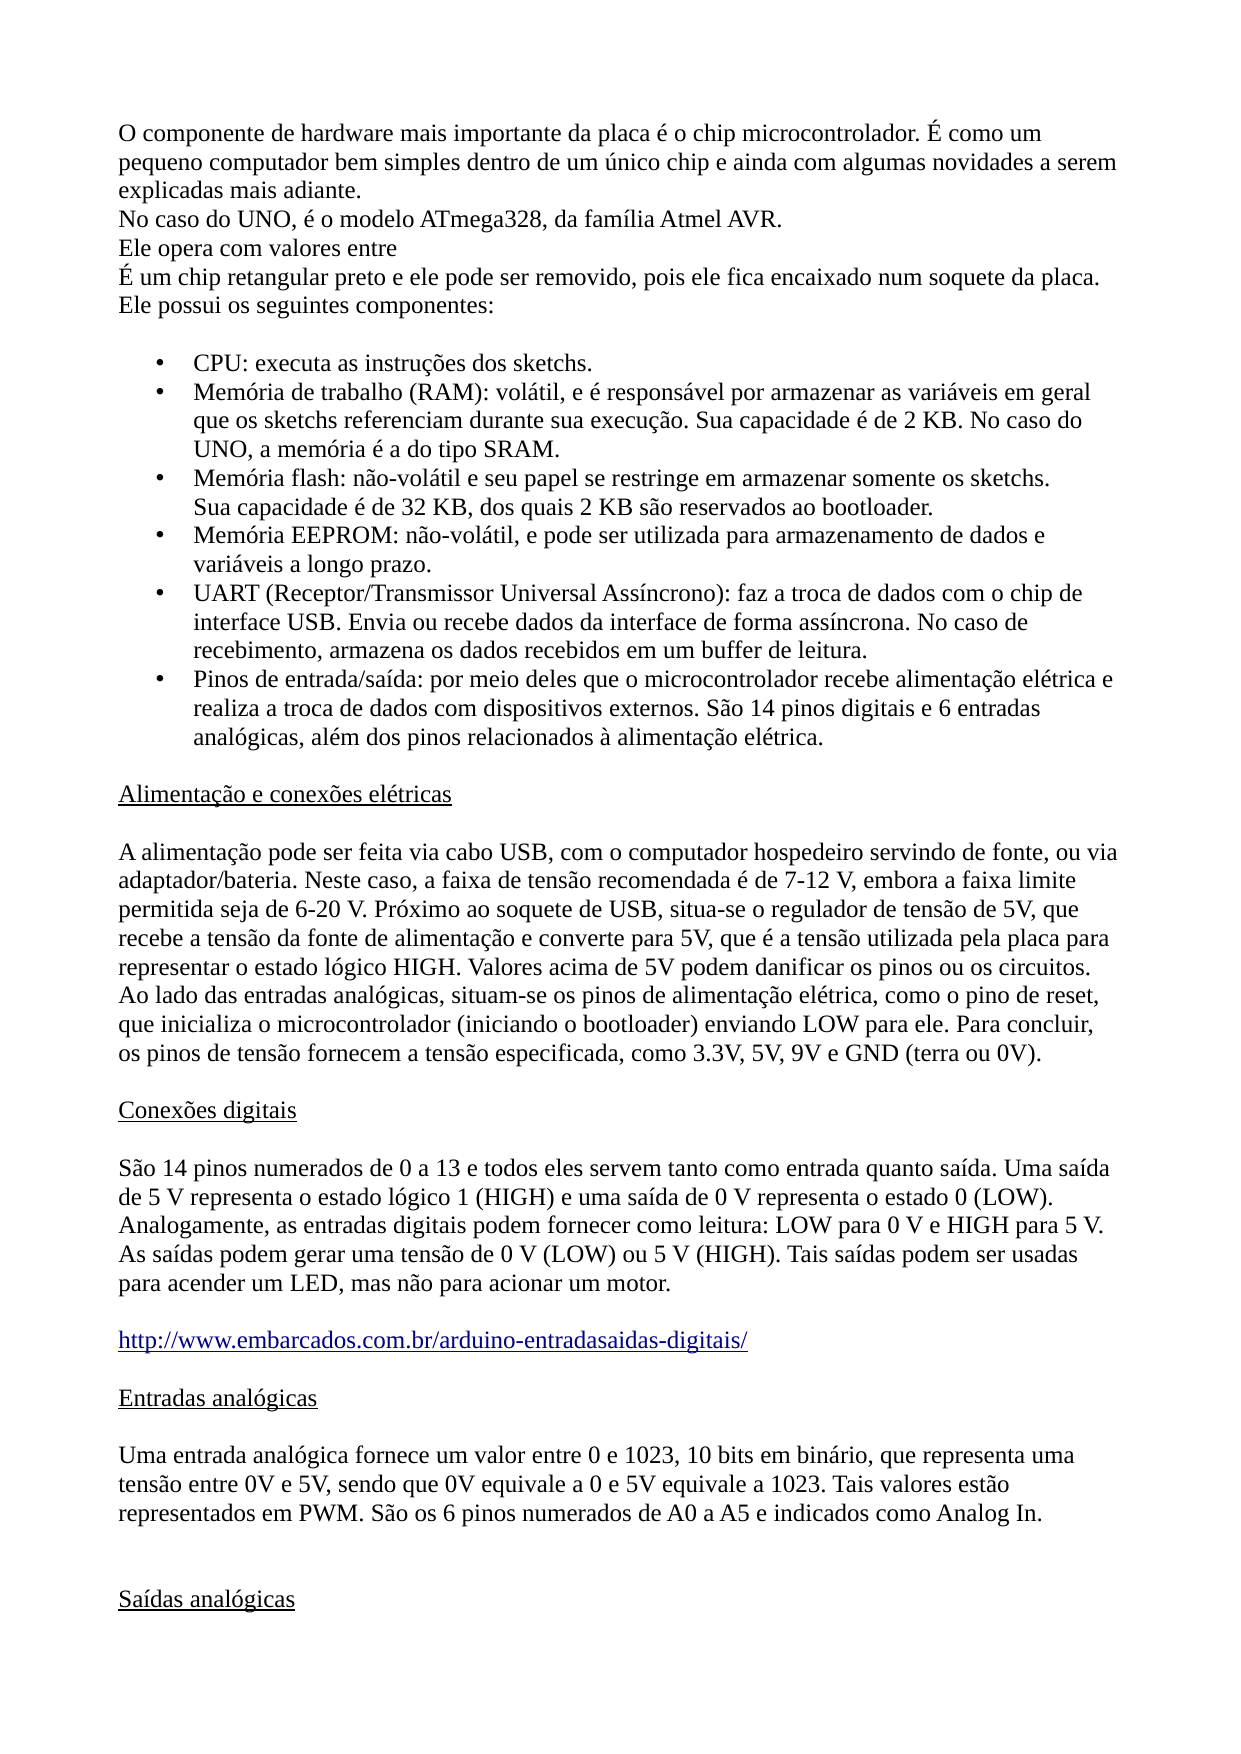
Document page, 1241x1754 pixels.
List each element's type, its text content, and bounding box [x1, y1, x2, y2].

list CPU: executa as instruções dos sketchs. [156, 348, 1122, 377]
text A alimentação pode ser feita via cabo USB, com o computador hospedeiro servindo de fonte, ou via adaptador/bateria. Neste caso, a faixa de tensão recomendada é de 7-12 V, embora a faixa limite permitida seja de 6-20 V. Próximo ao soquete de USB, situa-se o regulador de tensão de 5V, que recebe a tensão da fonte de alimentação e converte para 5V, que é a tensão utilizada pela placa para representar o estado lógico HIGH. Valores acima de 5V podem danificar os pinos ou os circuitos. [118, 837, 1122, 981]
text Ao lado das entradas analógicas, situam-se os pinos de alimentação elétrica, como o pino de reset, que inicializa o microcontrolador (iniciando o bootloader) enviando LOW para ele. Para concluir, os pinos de tensão fornecem a tensão especificada, como 3.3V, 5V, 9V e GND (terra ou 0V). [118, 981, 1122, 1067]
list UART (Receptor/Transmissor Universal Assíncrono): faz a troca de dados com o chip de interface USB. Envia ou recebe dados da interface de forma assíncrona. No caso de recebimento, armazena os dados recebidos em um buffer de leitura. [156, 578, 1122, 664]
list Memória flash: não-volátil e seu papel se restringe em armazenar somente os sketchs. [156, 463, 1122, 492]
text Saídas analógicas [118, 1584, 1122, 1613]
text Entradas analógicas [118, 1383, 1122, 1412]
text O componente de hardware mais importante da placa é o chip microcontrolador. É como um pequeno computador bem simples dentro de um único chip e ainda com algumas novidades a serem explicadas mais adiante. [118, 118, 1122, 204]
text São 14 pinos numerados de 0 a 13 e todos eles servem tanto como entrada quanto saída. Uma saída de 5 V representa o estado lógico 1 (HIGH) e uma saída de 0 V representa o estado 0 (LOW). Analogamente, as entradas digitais podem fornecer como leitura: LOW para 0 V e HIGH para 5 V. As saídas podem gerar uma tensão de 0 V (LOW) ou 5 V (HIGH). Tais saídas podem ser usadas para acender um LED, mas não para acionar um motor. [118, 1153, 1122, 1297]
text Alimentação e conexões elétricas [118, 779, 1122, 808]
text Ele opera com valores entre [118, 233, 1122, 262]
text http://www.embarcados.com.br/arduino-entradasaidas-digitais/ [118, 1326, 1122, 1354]
list Memória EEPROM: não-volátil, e pode ser utilizada para armazenamento de dados e variáveis a longo prazo. [156, 521, 1122, 578]
list Sua capacidade é de 32 KB, dos quais 2 KB são reservados ao bootloader. [156, 492, 1122, 521]
text No caso do UNO, é o modelo ATmega328, da família Atmel AVR. [118, 204, 1122, 233]
text Ele possui os seguintes componentes: [118, 291, 1122, 319]
text Uma entrada analógica fornece um valor entre 0 e 1023, 10 bits em binário, que representa uma tensão entre 0V e 5V, sendo que 0V equivale a 0 e 5V equivale a 1023. Tais valores estão representados em PWM. São os 6 pinos numerados de A0 a A5 e indicados como Analog In. [118, 1441, 1122, 1527]
list Pinos de entrada/saída: por meio deles que o microcontrolador recebe alimentação elétrica e realiza a troca de dados com dispositivos externos. São 14 pinos digitais e 6 entradas analógicas, além dos pinos relacionados à alimentação elétrica. [156, 664, 1122, 751]
list Memória de trabalho (RAM): volátil, e é responsável por armazenar as variáveis em geral que os sketchs referenciam durante sua execução. Sua capacidade é de 2 KB. No caso do UNO, a memória é a do tipo SRAM. [156, 377, 1122, 463]
text Conexões digitais [118, 1096, 1122, 1124]
text É um chip retangular preto e ele pode ser removido, pois ele fica encaixado num soquete da placa. [118, 262, 1122, 291]
